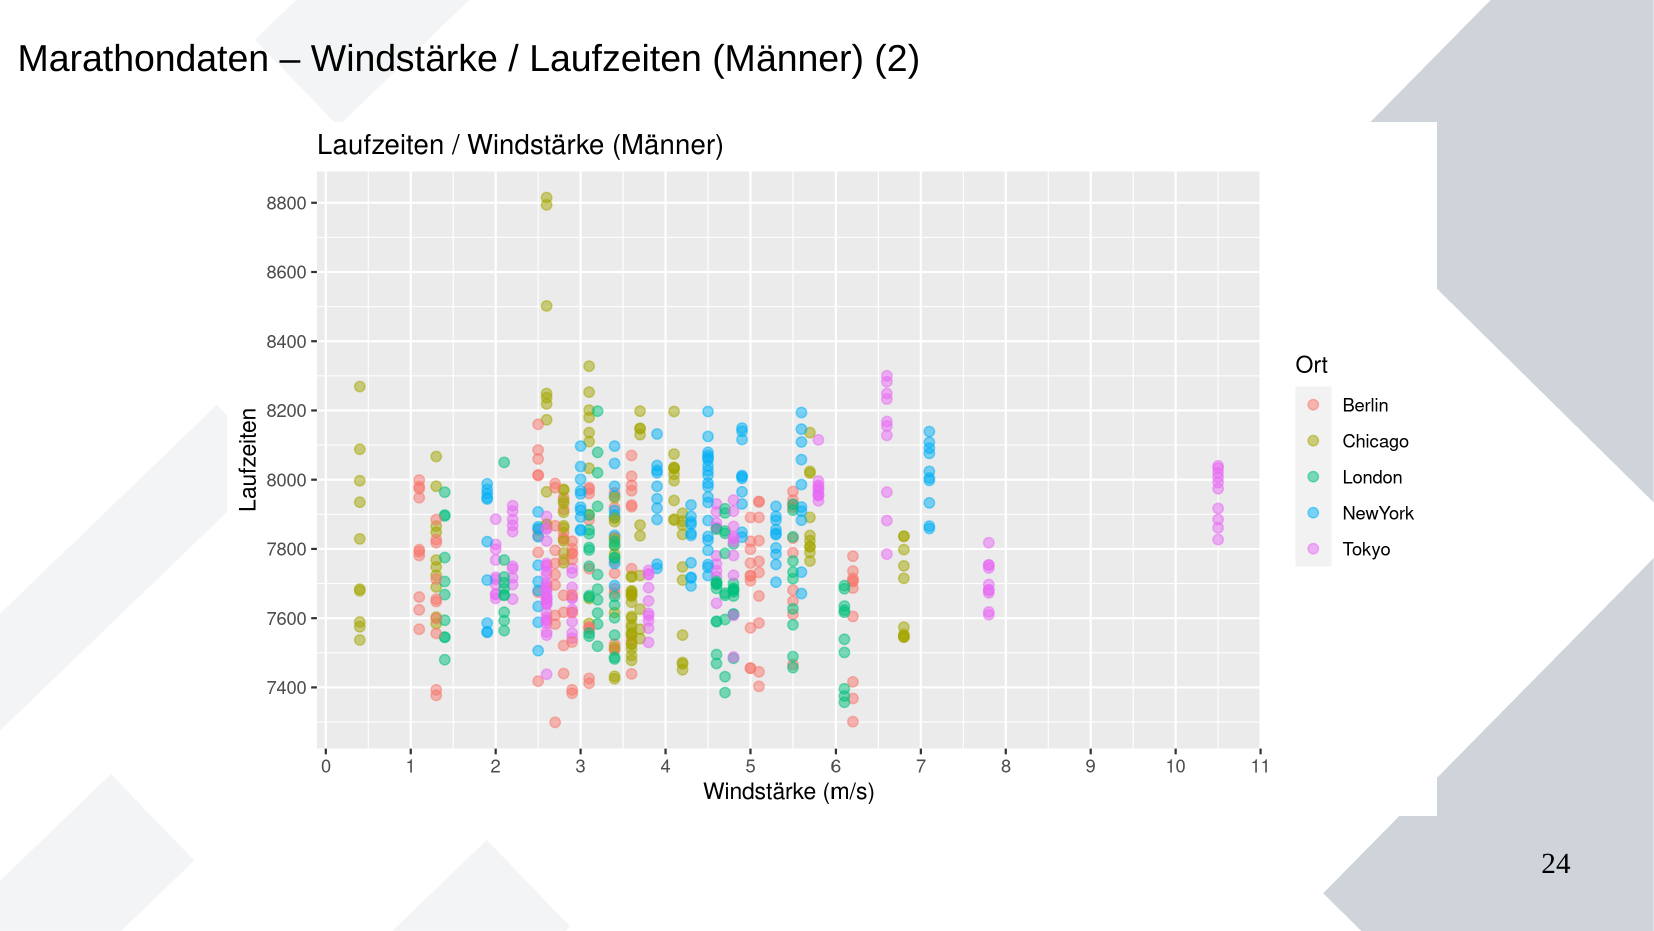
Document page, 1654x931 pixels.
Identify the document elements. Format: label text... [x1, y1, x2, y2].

picture [227, 122, 1437, 816]
title Marathondaten – Windstärke / Laufzeiten (Männer) (2) [17, 27, 1506, 89]
